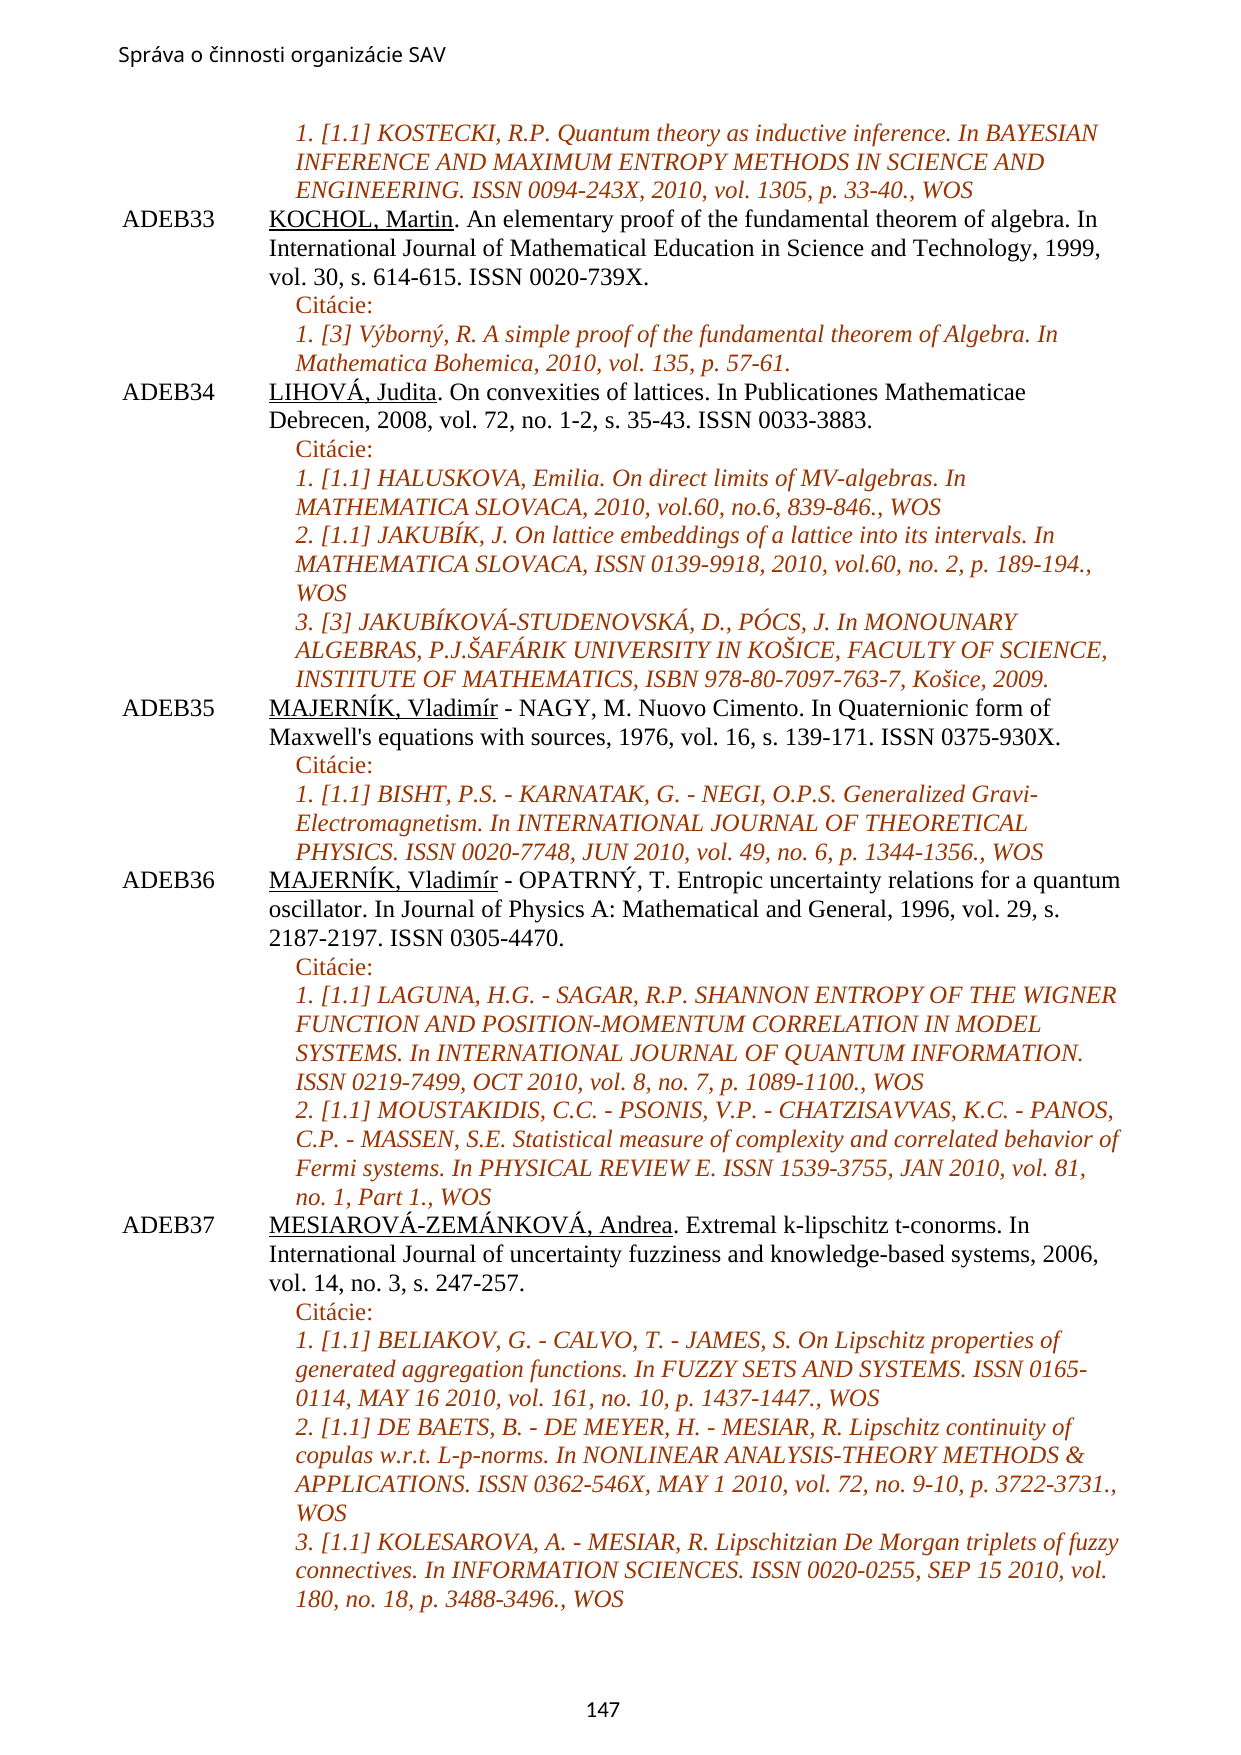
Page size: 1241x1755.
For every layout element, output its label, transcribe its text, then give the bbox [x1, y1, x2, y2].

text Citácie: [295, 291, 1122, 319]
text 1. [1.1] KOSTECKI, R.P. Quantum theory as inductive inference. In BAYESIAN INFERENCE AND MAXIMUM ENTROPY METHODS IN SCIENCE AND ENGINEERING. ISSN 0094-243X, 2010, vol. 1305, p. 33-40., WOS [295, 118, 1122, 204]
table_header ADEB36 [122, 866, 269, 952]
table_header MAJERNÍK, Vladimír - NAGY, M. Nuovo Cimento. In Quaternionic form of Maxwell's equations with sources, 1976, vol. 16, s. 139-171. ISSN 0375-930X. [269, 693, 1122, 751]
table_header MESIAROVÁ-ZEMÁNKOVÁ, Andrea. Extremal k-lipschitz t-conorms. In International Journal of uncertainty fuzziness and knowledge-based systems, 2006, vol. 14, no. 3, s. 247-257. [269, 1211, 1122, 1297]
text 3. [1.1] KOLESAROVA, A. - MESIAR, R. Lipschitzian De Morgan triplets of fuzzy connectives. In INFORMATION SCIENCES. ISSN 0020-0255, SEP 15 2010, vol. 180, no. 18, p. 3488-3496., WOS [295, 1527, 1122, 1613]
text Citácie: [295, 434, 1122, 463]
text 1. [1.1] HALUSKOVA, Emilia. On direct limits of MV-algebras. In MATHEMATICA SLOVACA, 2010, vol.60, no.6, 839-846., WOS [295, 463, 1122, 521]
text Citácie: [295, 952, 1122, 981]
text Citácie: [295, 1297, 1122, 1326]
text Citácie: [295, 751, 1122, 779]
table_header ADEB34 [122, 377, 269, 434]
table_header LIHOVÁ, Judita. On convexities of lattices. In Publicationes Mathematicae Debrecen, 2008, vol. 72, no. 1-2, s. 35-43. ISSN 0033-3883. [269, 377, 1122, 434]
text 1. [3] Výborný, R. A simple proof of the fundamental theorem of Algebra. In Mathematica Bohemica, 2010, vol. 135, p. 57-61. [295, 319, 1122, 377]
table_header ADEB37 [122, 1211, 269, 1297]
table_header ADEB33 [122, 204, 269, 291]
text 2. [1.1] JAKUBÍK, J. On lattice embeddings of a lattice into its intervals. In MATHEMATICA SLOVACA, ISSN 0139-9918, 2010, vol.60, no. 2, p. 189-194., WOS [295, 521, 1122, 607]
text 2. [1.1] DE BAETS, B. - DE MEYER, H. - MESIAR, R. Lipschitz continuity of copulas w.r.t. L-p-norms. In NONLINEAR ANALYSIS-THEORY METHODS & APPLICATIONS. ISSN 0362-546X, MAY 1 2010, vol. 72, no. 9-10, p. 3722-3731., WOS [295, 1412, 1122, 1527]
text 1. [1.1] LAGUNA, H.G. - SAGAR, R.P. SHANNON ENTROPY OF THE WIGNER FUNCTION AND POSITION-MOMENTUM CORRELATION IN MODEL SYSTEMS. In INTERNATIONAL JOURNAL OF QUANTUM INFORMATION. ISSN 0219-7499, OCT 2010, vol. 8, no. 7, p. 1089-1100., WOS [295, 981, 1122, 1096]
text 1. [1.1] BELIAKOV, G. - CALVO, T. - JAMES, S. On Lipschitz properties of generated aggregation functions. In FUZZY SETS AND SYSTEMS. ISSN 0165-0114, MAY 16 2010, vol. 161, no. 10, p. 1437-1447., WOS [295, 1326, 1122, 1412]
table_header ADEB35 [122, 693, 269, 751]
text 3. [3] JAKUBÍKOVÁ-STUDENOVSKÁ, D., PÓCS, J. In MONOUNARY ALGEBRAS, P.J.ŠAFÁRIK UNIVERSITY IN KOŠICE, FACULTY OF SCIENCE, INSTITUTE OF MATHEMATICS, ISBN 978-80-7097-763-7, Košice, 2009. [295, 607, 1122, 693]
text 1. [1.1] BISHT, P.S. - KARNATAK, G. - NEGI, O.P.S. Generalized Gravi-Electromagnetism. In INTERNATIONAL JOURNAL OF THEORETICAL PHYSICS. ISSN 0020-7748, JUN 2010, vol. 49, no. 6, p. 1344-1356., WOS [295, 779, 1122, 866]
table_header KOCHOL, Martin. An elementary proof of the fundamental theorem of algebra. In International Journal of Mathematical Education in Science and Technology, 1999, vol. 30, s. 614-615. ISSN 0020-739X. [269, 204, 1122, 291]
text 2. [1.1] MOUSTAKIDIS, C.C. - PSONIS, V.P. - CHATZISAVVAS, K.C. - PANOS, C.P. - MASSEN, S.E. Statistical measure of complexity and correlated behavior of Fermi systems. In PHYSICAL REVIEW E. ISSN 1539-3755, JAN 2010, vol. 81, no. 1, Part 1., WOS [295, 1096, 1122, 1211]
table_header MAJERNÍK, Vladimír - OPATRNÝ, T. Entropic uncertainty relations for a quantum oscillator. In Journal of Physics A: Mathematical and General, 1996, vol. 29, s. 2187-2197. ISSN 0305-4470. [269, 866, 1122, 952]
